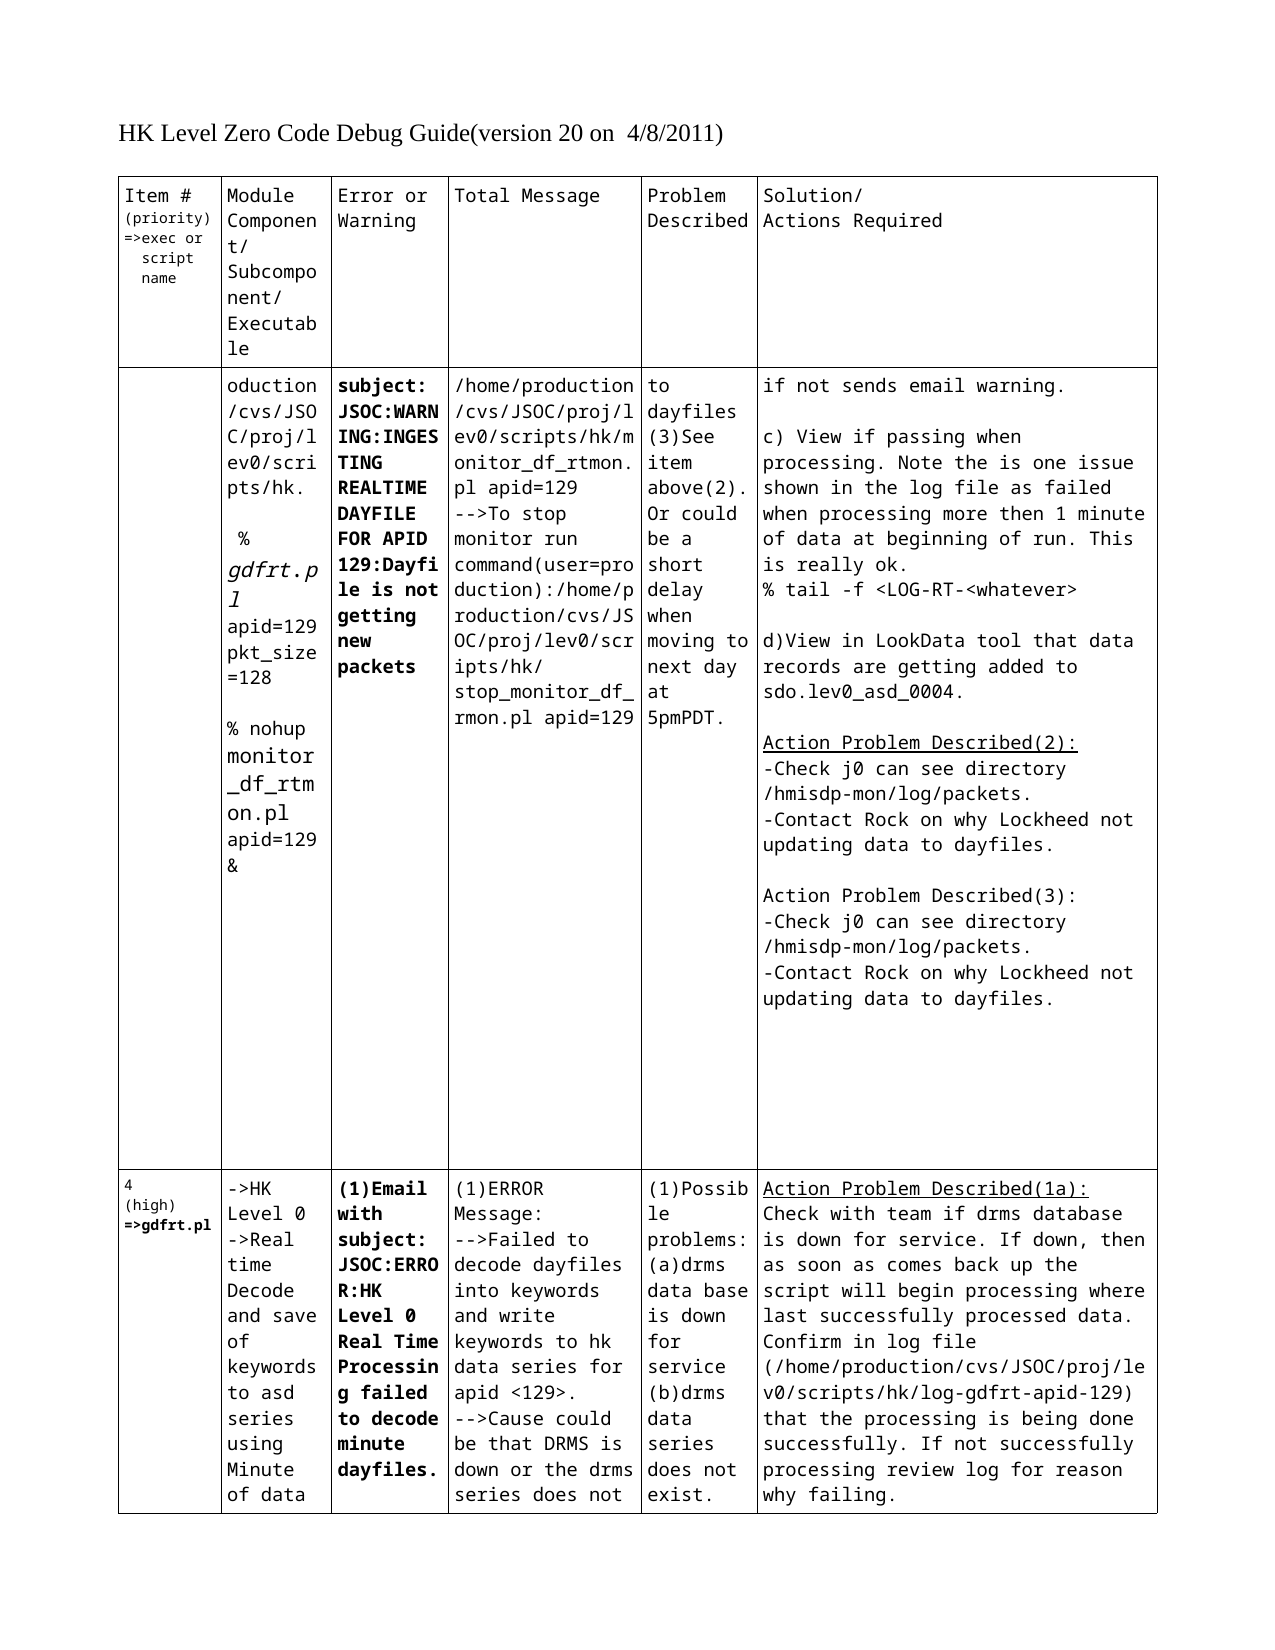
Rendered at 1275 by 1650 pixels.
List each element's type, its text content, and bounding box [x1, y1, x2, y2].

table_header Solution/ Actions Required [758, 177, 1157, 367]
table_cell 4 (high) =>gdfrt.pl [119, 1170, 221, 1513]
table_cell [119, 368, 221, 1169]
table_cell subject: JSOC:WARNING:INGESTING REALTIME DAYFILE FOR APID 129:Dayfile is not getting new packets [332, 368, 448, 1169]
table_header Error or Warning [332, 177, 448, 367]
table_header Module Component/ Subcomponent/ Executable [222, 177, 331, 367]
table_header Problem Described [642, 177, 757, 367]
table_cell to dayfiles (3)See item above(2). Or could be a short delay when moving to next day at 5pmPDT. [642, 368, 757, 1169]
table_cell ->HK Level 0 ->Real time Decode and save of keywords to asd series using Minute of data [222, 1170, 331, 1513]
table_cell /home/production/cvs/JSOC/proj/lev0/scripts/hk/monitor_df_rtmon.pl apid=129 -->To stop monitor run command(user=production):/home/production/cvs/JSOC/proj/lev0/scripts/hk/stop_monitor_df_rmon.pl apid=129 [449, 368, 641, 1169]
table_cell Action Problem Described(1a): Check with team if drms database is down for service. If down, then as soon as comes back up the script will begin processing where last successfully processed data. Confirm in log file (/home/production/cvs/JSOC/proj/lev0/scripts/hk/log-gdfrt-apid-129) that the processing is being done successfully. If not successfully processing review log for reason why failing. [758, 1170, 1157, 1513]
table_cell if not sends email warning. c) View if passing when processing. Note the is one issue shown in the log file as failed when processing more then 1 minute of data at beginning of run. This is really ok. % tail -f <LOG-RT-<whatever> d)View in LookData tool that data records are getting added to sdo.lev0_asd_0004. Action Problem Described(2): -Check j0 can see directory /hmisdp-mon/log/packets. -Contact Rock on why Lockheed not updating data to dayfiles. Action Problem Described(3): -Check j0 can see directory /hmisdp-mon/log/packets. -Contact Rock on why Lockheed not updating data to dayfiles. [758, 368, 1157, 1169]
table_header Total Message [449, 177, 641, 367]
table_header Item # (priority) =>exec or script name [119, 177, 221, 367]
table_cell (1)ERROR Message: -->Failed to decode dayfiles into keywords and write keywords to hk data series for apid <129>. -->Cause could be that DRMS is down or the drms series does not [449, 1170, 641, 1513]
table_cell (1)Possible problems:(a)drms data base is down for service (b)drms data series does not exist. [642, 1170, 757, 1513]
table_cell oduction/cvs/JSOC/proj/lev0/scripts/hk. % gdfrt.pl apid=129 pkt_size=128 % nohup monitor_df_rtmon.pl apid=129 & [222, 368, 331, 1169]
table_cell (1)Email with subject: JSOC:ERROR:HK Level 0 Real Time Processing failed to decode minute dayfiles. [332, 1170, 448, 1513]
